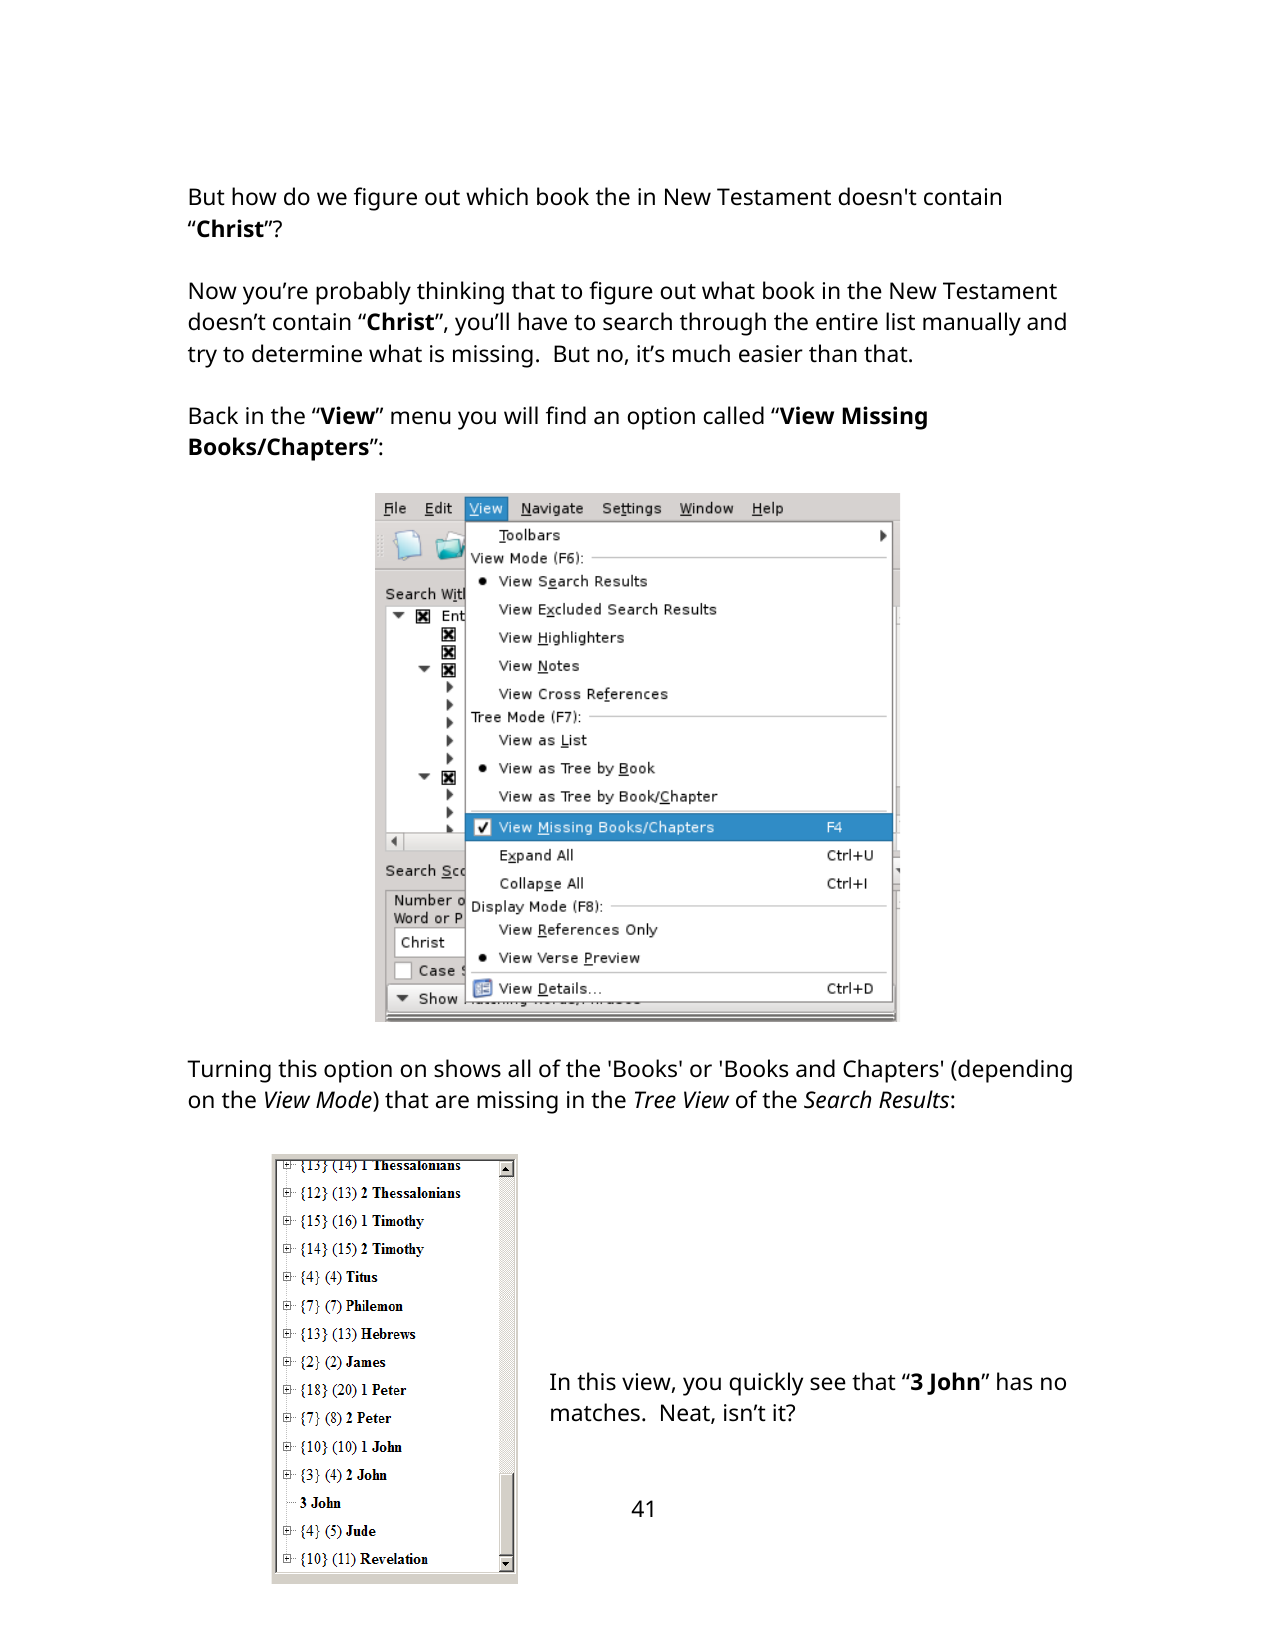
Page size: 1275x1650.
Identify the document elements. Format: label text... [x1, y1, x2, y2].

text Back in the “View” menu you will find an option called “View Missing Books/Chapters”: [187, 400, 1087, 462]
text Now you’re probably thinking that to figure out what book in the New Testament doesn’t contain “Christ”, you’ll have to search through the entire list manually and try to determine what is missing. But no, it’s much easier than that. [187, 275, 1087, 369]
picture [375, 493, 901, 1022]
text [187, 1366, 257, 1428]
text But how do we figure out which book the in New Testament doesn't contain “Christ”? [187, 150, 1087, 244]
text Turning this option on shows all of the 'Books' or 'Books and Chapters' (depending on the View Mode) that are missing in the Tree View of the Search Results: [187, 1053, 1087, 1116]
picture [271, 1154, 512, 1584]
text In this view, you quickly see that “3 John” has no matches. Neat, isn’t it? [549, 1366, 1087, 1428]
